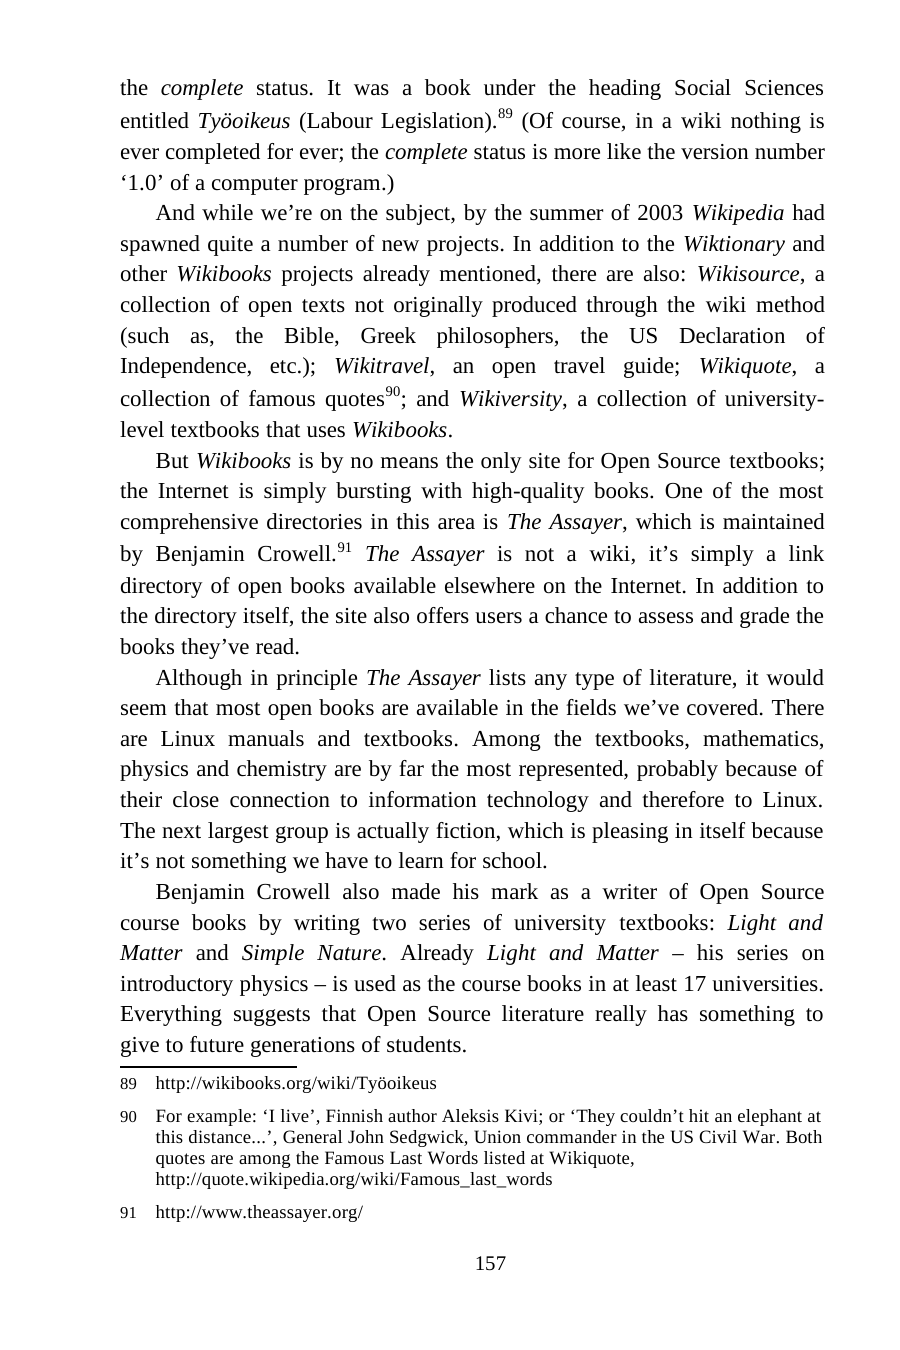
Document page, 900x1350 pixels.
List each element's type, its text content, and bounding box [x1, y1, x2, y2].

text But Wikibooks is by no means the only site for Open Source textbooks; the Internet is simply bursting with high-quality books. One of the most comprehensive directories in this area is The Assayer, which is maintained by Benjamin Crowell. The Assayer is not a wiki, it’s simply a link directory of open books available elsewhere on the Internet. In addition to the directory itself, the site also offers users a chance to assess and grade the books they’ve read. [120, 447, 825, 659]
text the complete status. It was a book under the heading Social Sciences entitled Työoikeus (Labour Legislation). (Of course, in a wiki nothing is ever completed for ever; the complete status is more like the version number ‘1.0’ of a computer program.) [120, 75, 825, 195]
text Although in principle The Assayer lists any type of literature, it would seem that most open books are available in the fields we’ve covered. There are Linux manuals and textbooks. Among the textbooks, mathematics, physics and chemistry are by far the most represented, probably because of their close connection to information technology and therefore to Linux. The next largest group is actually fiction, which is pleasing in itself because it’s not something we have to learn for school. [120, 664, 825, 874]
text And while we’re on the subject, by the summer of 2003 Wikipedia had spawned quite a number of new projects. In addition to the Wiktionary and other Wikibooks projects already mentioned, there are also: Wikisource, a collection of open texts not originally produced through the wiki method (such as, the Bible, Greek philosophers, the US Declaration of Independence, etc.); Wikitravel, an open travel guide; Wikiquote, a collection of famous quotes; and Wikiversity, a collection of university-level textbooks that uses Wikibooks. [120, 200, 825, 442]
text For example: ‘I live’, Finnish author Aleksis Kivi; or ‘They couldn’t hit an elephant at this distance...’, General John Sedgwick, Union commander in the US Civil War. Both quotes are among the Famous Last Words listed at Wikiquote, http://quote.wikipedia.org/wiki/Famous_last_words [120, 1106, 825, 1190]
text http://www.theassayer.org/ [120, 1201, 825, 1222]
text http://wikibooks.org/wiki/Työoikeus [120, 1073, 825, 1094]
text Benjamin Crowell also made his mark as a writer of Open Source course books by writing two series of university textbooks: Light and Matter and Simple Nature. Already Light and Matter – his series on introductory physics – is used as the course books in at least 17 universities. Everything suggests that Open Source literature really has something to give to future generations of students. [120, 879, 825, 1057]
